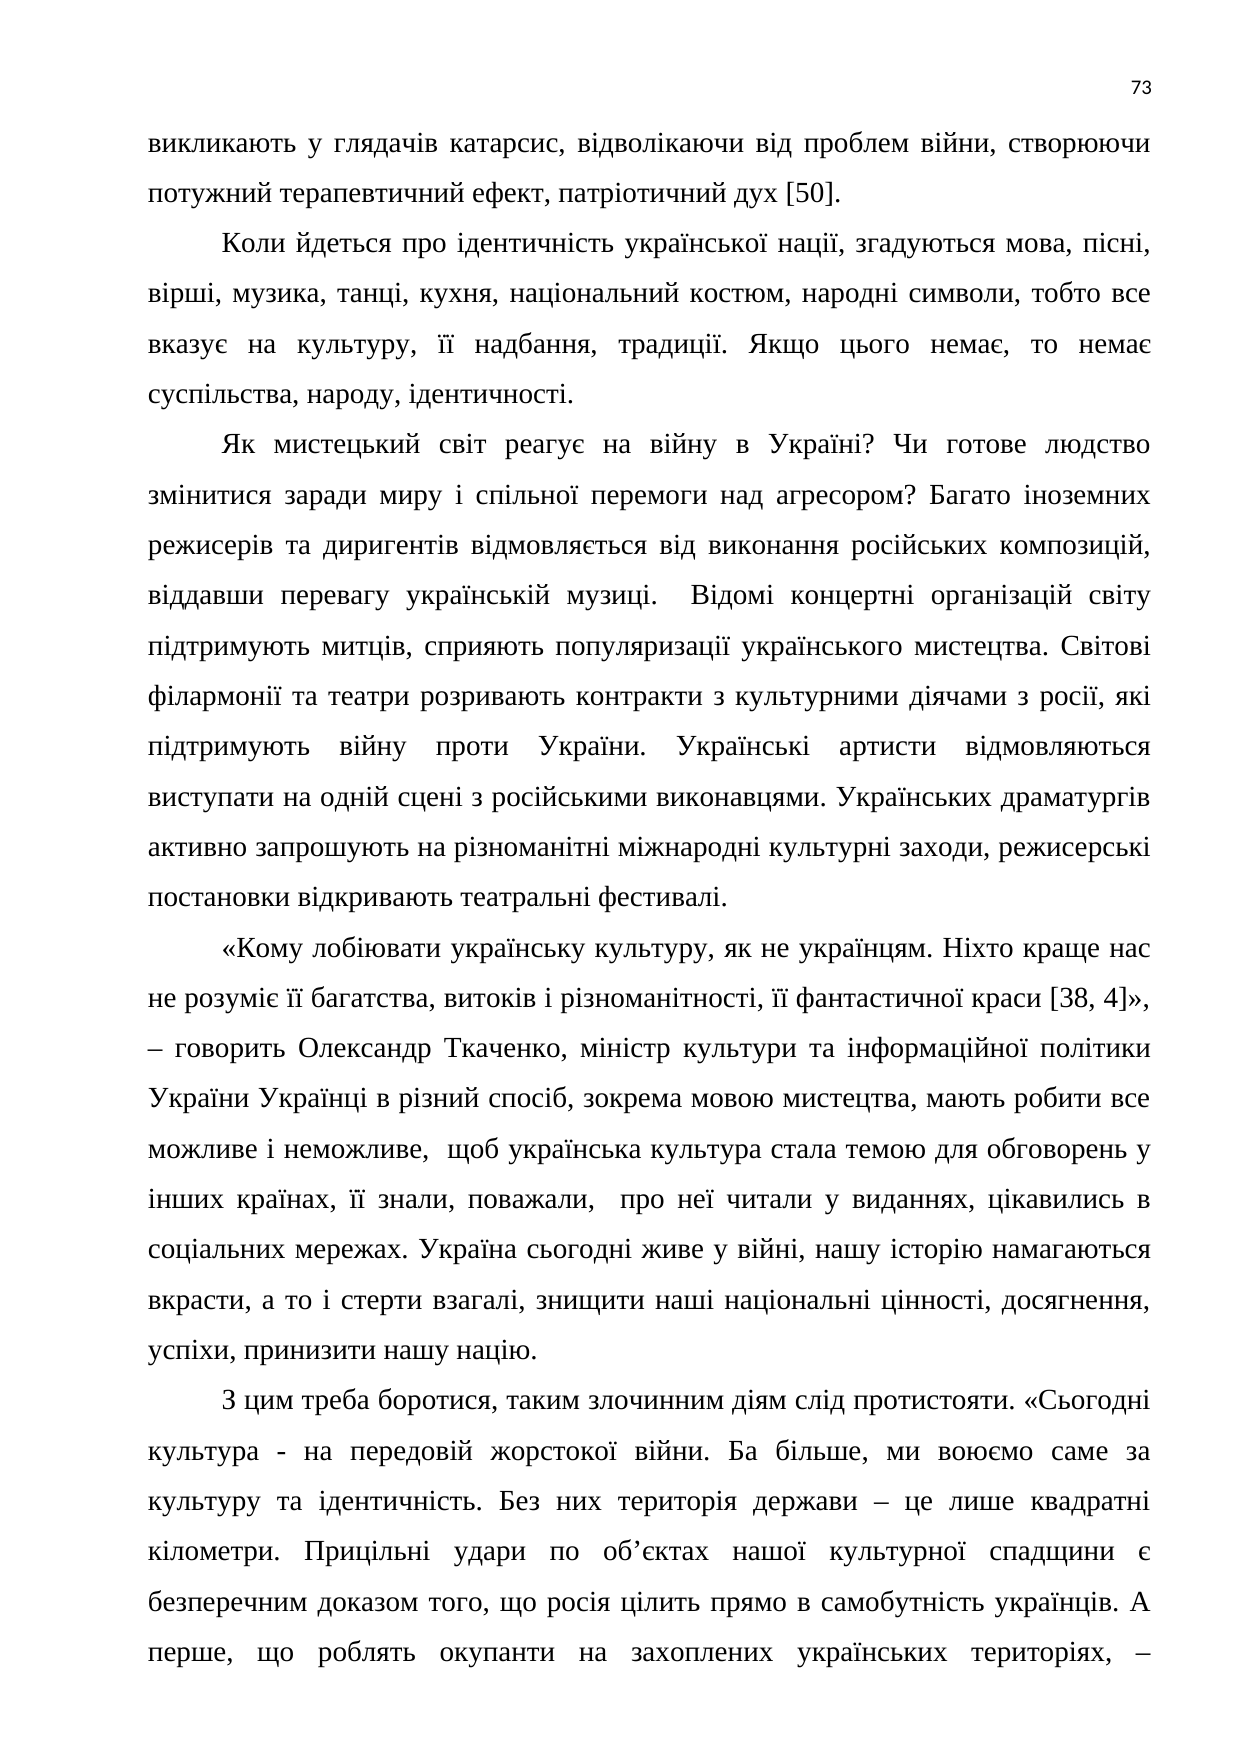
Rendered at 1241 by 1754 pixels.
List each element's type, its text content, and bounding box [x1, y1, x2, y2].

text Як мистецький світ реагує на війну в Україні? Чи готове людство змінитися заради миру і спільної перемоги над агресором? Багато іноземних режисерів та диригентів відмовляється від виконання російських композицій, віддавши перевагу українській музиці. Відомі концертні організацій світу підтримують митців, сприяють популяризації українського мистецтва. Світові філармонії та театри розривають контракти з культурними діячами з росії, які підтримують війну проти України. Українські артисти відмовляються виступати на одній сцені з російськими виконавцями. Українських драматургів активно запрошують на різноманітні міжнародні культурні заходи, режисерські постановки відкривають театральні фестивалі. [148, 427, 1152, 913]
text Коли йдеться про ідентичність української нації, згадуються мова, пісні, вірші, музика, танці, кухня, національний костюм, народні символи, тобто все вказує на культуру, її надбання, традиції. Якщо цього немає, то немає суспільства, народу, ідентичності. [148, 225, 1152, 410]
text викликають у глядачів катарсис, відволікаючи від проблем війни, створюючи потужний терапевтичний ефект, патріотичний дух [50]. [148, 125, 1152, 208]
text З цим треба боротися, таким злочинним діям слід протистояти. «Сьогодні культура - на передовій жорстокої війни. Ба більше, ми воюємо саме за культуру та ідентичність. Без них територія держави – це лише квадратні кілометри. Прицільні удари по обʼєктах нашої культурної спадщини є безперечним доказом того, що росія цілить прямо в самобутність українців. А перше, що роблять окупанти на захоплених українських територіях, – [148, 1382, 1152, 1668]
text «Кому лобіювати українську культуру, як не українцям. Ніхто краще нас не розуміє її багатства, витоків і різноманітності, її фантастичної краси [38, 4]», – говорить Олександр Ткаченко, міністр культури та інформаційної політики України Українці в різний спосіб, зокрема мовою мистецтва, мають робити все можливе і неможливе, щоб українська культура стала темою для обговорень у інших країнах, її знали, поважали, про неї читали у виданнях, цікавились в соціальних мережах. Україна сьогодні живе у війні, нашу історію намагаються вкрасти, а то і стерти взагалі, знищити наші національні цінності, досягнення, успіхи, принизити нашу націю. [148, 930, 1152, 1366]
